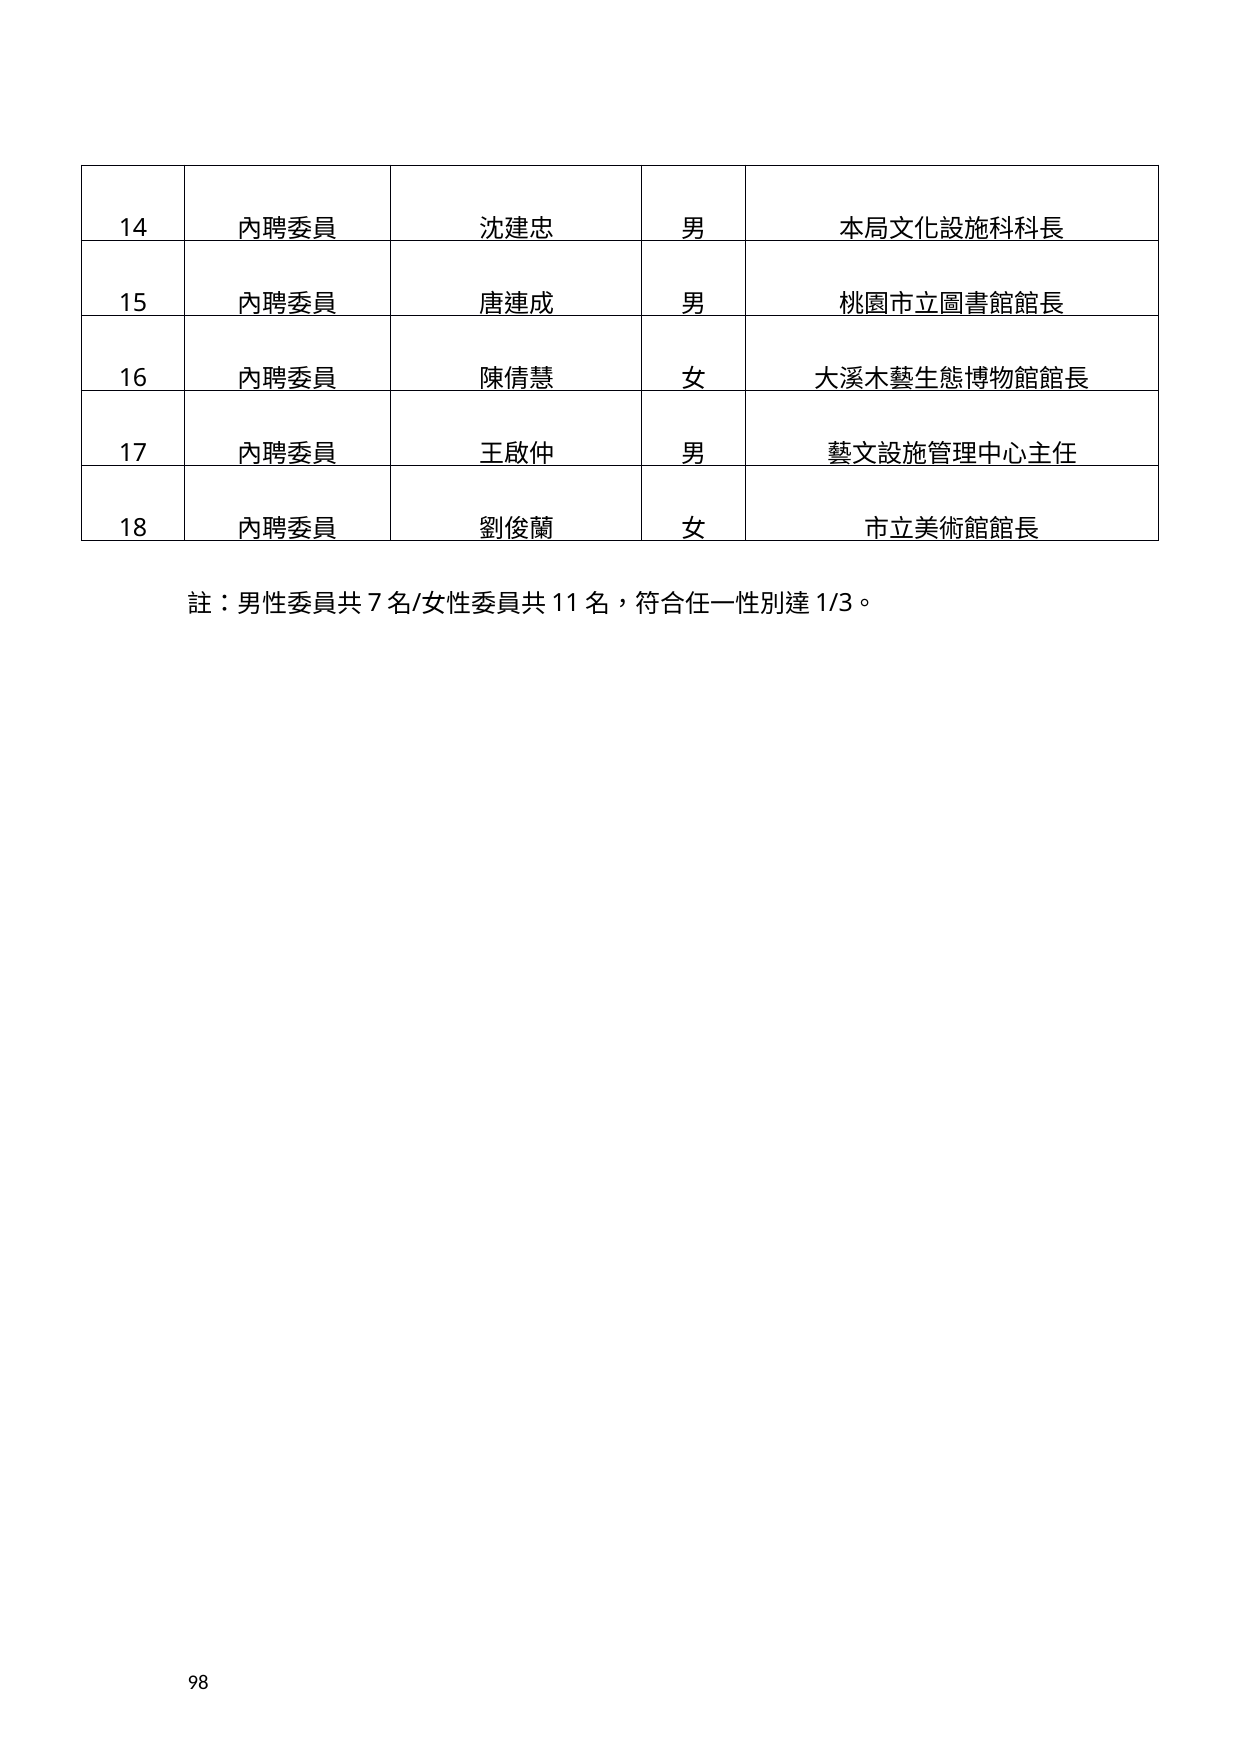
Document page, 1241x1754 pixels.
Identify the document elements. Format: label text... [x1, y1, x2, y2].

table_cell 沈建忠 [391, 166, 641, 239]
table_cell 內聘委員 [185, 466, 390, 539]
table_cell 15 [82, 241, 184, 314]
table_cell 大溪木藝生態博物館館長 [746, 316, 1158, 389]
table_cell 本局文化設施科科長 [746, 166, 1158, 239]
table_cell 市立美術館館長 [746, 466, 1158, 539]
table_cell 劉俊蘭 [391, 466, 641, 539]
table_cell 陳倩慧 [391, 316, 641, 389]
table_cell 內聘委員 [185, 316, 390, 389]
table_cell 唐連成 [391, 241, 641, 314]
table_cell 女 [642, 466, 745, 539]
table_cell 女 [642, 316, 745, 389]
table_cell 男 [642, 391, 745, 464]
table_cell 14 [82, 166, 184, 239]
text 註：男性委員共7名/女性委員共11名，符合任一性別達1/3。 [187, 577, 1053, 614]
table_cell 17 [82, 391, 184, 464]
table_cell 內聘委員 [185, 391, 390, 464]
table_cell 桃園市立圖書館館長 [746, 241, 1158, 314]
table_cell 內聘委員 [185, 166, 390, 239]
table_cell 內聘委員 [185, 241, 390, 314]
table_cell 18 [82, 466, 184, 539]
table_cell 男 [642, 241, 745, 314]
table_cell 藝文設施管理中心主任 [746, 391, 1158, 464]
table_cell 男 [642, 166, 745, 239]
table_cell 16 [82, 316, 184, 389]
table_cell 王啟仲 [391, 391, 641, 464]
